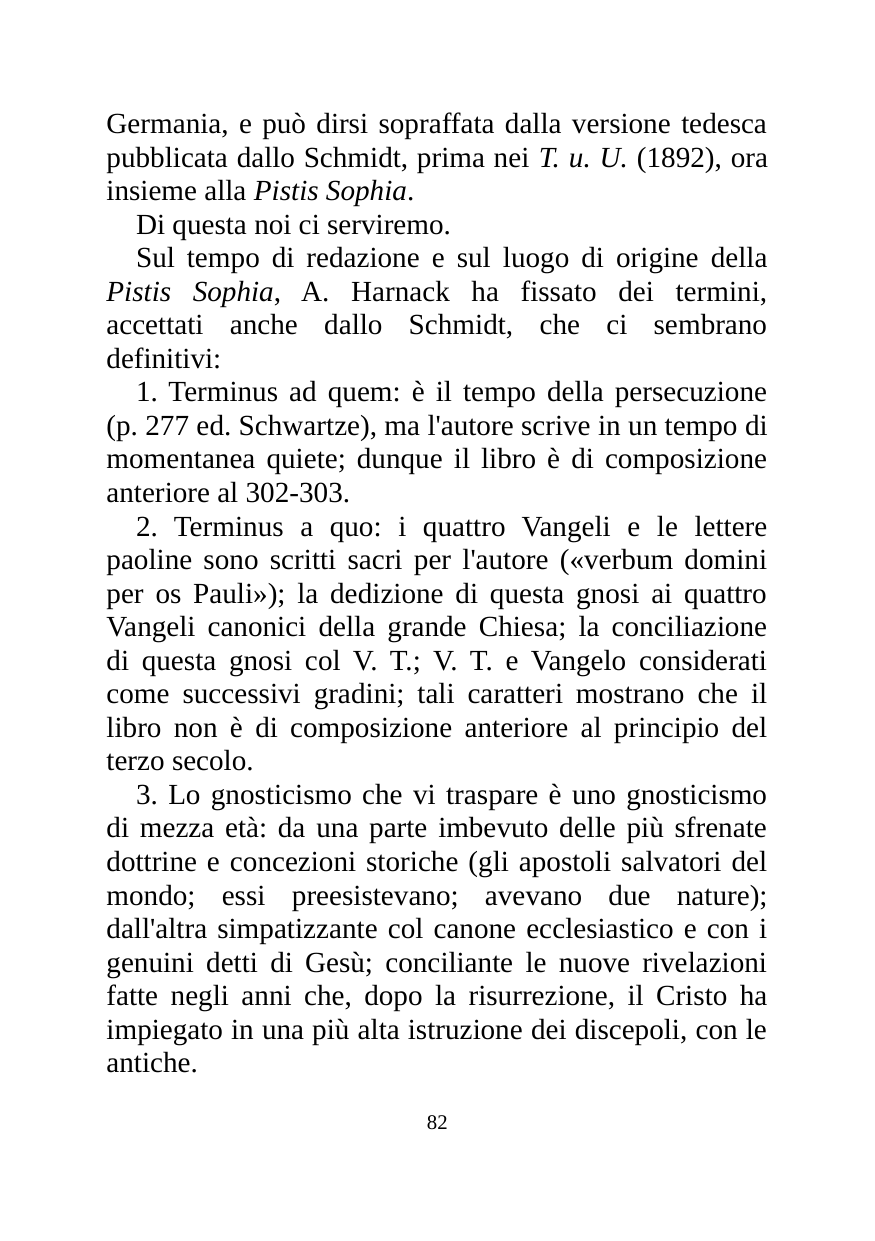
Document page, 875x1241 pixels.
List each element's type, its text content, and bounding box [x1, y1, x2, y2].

text 1. Terminus ad quem: è il tempo della persecuzione (p. 277 ed. Schwartze), ma l'autore scrive in un tempo di momentanea quiete; dunque il libro è di composizione anteriore al 302-303. [106, 374, 768, 509]
text Germania, e può dirsi sopraffata dalla versione tedesca pubblicata dallo Schmidt, prima nei T. u. U. (1892), ora insieme alla Pistis Sophia. [106, 106, 768, 207]
text Di questa noi ci serviremo. [106, 207, 768, 240]
text 2. Terminus a quo: i quattro Vangeli e le lettere paoline sono scritti sacri per l'autore («verbum domini per os Pauli»); la dedizione di questa gnosi ai quattro Vangeli canonici della grande Chiesa; la conciliazione di questa gnosi col V. T.; V. T. e Vangelo considerati come successivi gradini; tali caratteri mostrano che il libro non è di composizione anteriore al principio del terzo secolo. [106, 509, 768, 777]
text 3. Lo gnosticismo che vi traspare è uno gnosticismo di mezza età: da una parte imbevuto delle più sfrenate dottrine e concezioni storiche (gli apostoli salvatori del mondo; essi preesistevano; avevano due nature); dall'altra simpatizzante col canone ecclesiastico e con i genuini detti di Gesù; conciliante le nuove rivelazioni fatte negli anni che, dopo la risurrezione, il Cristo ha impiegato in una più alta istruzione dei discepoli, con le antiche. [106, 777, 768, 1079]
text Sul tempo di redazione e sul luogo di origine della Pistis Sophia, A. Harnack ha fissato dei termini, accettati anche dallo Schmidt, che ci sembrano definitivi: [106, 240, 768, 374]
